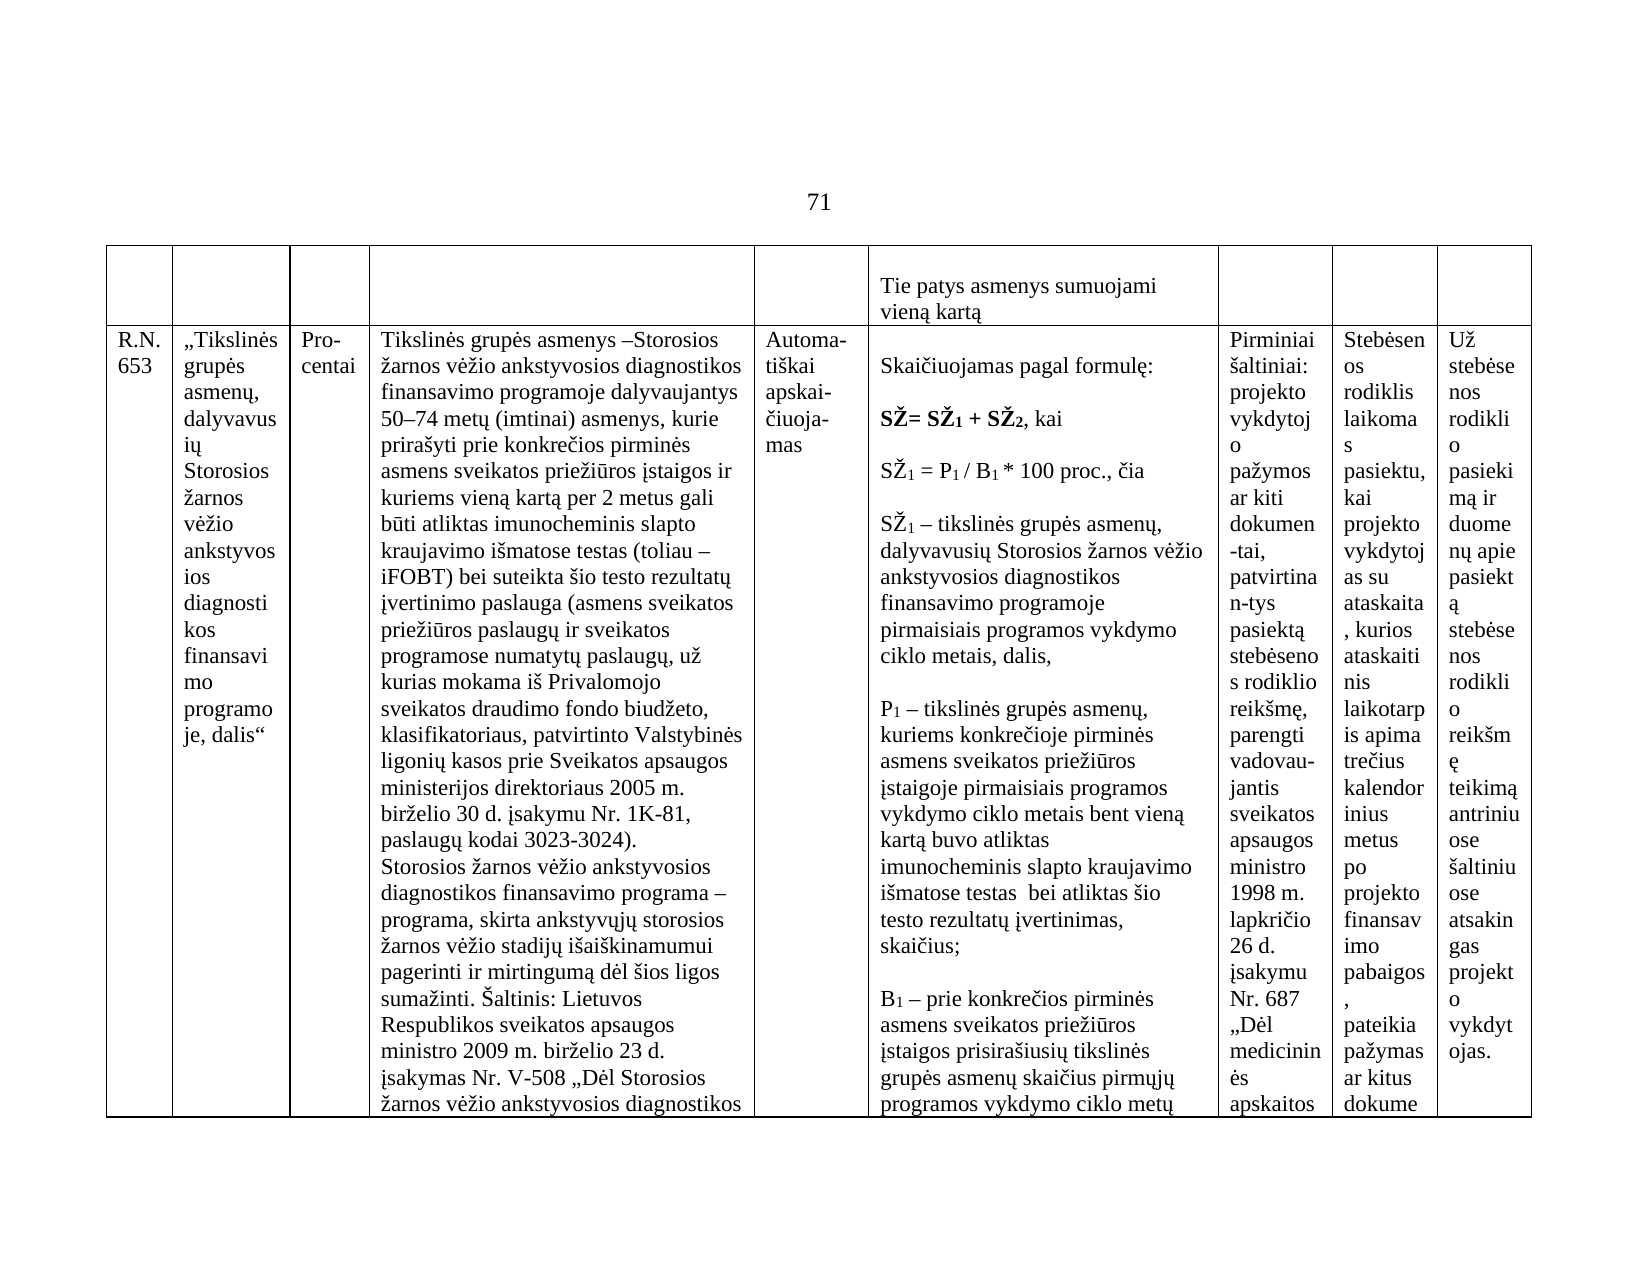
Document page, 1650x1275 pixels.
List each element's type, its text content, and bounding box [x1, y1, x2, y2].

table_cell [1438, 246, 1531, 325]
table_cell Tie patys asmenys sumuojami vieną kartą [869, 246, 1218, 325]
table_cell Stebėsenos rodiklis laikomas pasiektu, kai projekto vykdytojas su ataskaita, kurios ataskaitinis laikotarpis apima trečius kalendorinius metus po projekto finansavimo pabaigos, pateikia pažymas ar kitus dokume [1333, 326, 1437, 1116]
table_cell Pirminiai šaltiniai: projekto vykdytojo pažymos ar kiti dokumen-tai, patvirtinan-tys pasiektą stebėsenos rodiklio reikšmę, parengti vadovau-jantis sveikatos apsaugos ministro 1998 m. lapkričio 26 d. įsakymu Nr. 687 „Dėl medicininės apskaitos [1219, 326, 1332, 1116]
table_cell „Tikslinės grupės asmenų, dalyvavusių Storosios žarnos vėžio ankstyvosios diagnostikos finansavimo programoje, dalis“ [173, 326, 289, 1116]
table_cell Skaičiuojamas pagal formulę: SŽ= SŽ1 + SŽ2, kai SŽ1 = P1 / B1 * 100 proc., čia SŽ1 – tikslinės grupės asmenų, dalyvavusių Storosios žarnos vėžio ankstyvosios diagnostikos finansavimo programoje pirmaisiais programos vykdymo ciklo metais, dalis, P1 – tikslinės grupės asmenų, kuriems konkrečioje pirminės asmens sveikatos priežiūros įstaigoje pirmaisiais programos vykdymo ciklo metais bent vieną kartą buvo atliktas imunocheminis slapto kraujavimo išmatose testas bei atliktas šio testo rezultatų įvertinimas, skaičius; B1 – prie konkrečios pirminės asmens sveikatos priežiūros įstaigos prisirašiusių tikslinės grupės asmenų skaičius pirmųjų programos vykdymo ciklo metų [869, 326, 1218, 1116]
table_cell Tikslinės grupės asmenys –Storosios žarnos vėžio ankstyvosios diagnostikos finansavimo programoje dalyvaujantys 50–74 metų (imtinai) asmenys, kurie prirašyti prie konkrečios pirminės asmens sveikatos priežiūros įstaigos ir kuriems vieną kartą per 2 metus gali būti atliktas imunocheminis slapto kraujavimo išmatose testas (toliau – iFOBT) bei suteikta šio testo rezultatų įvertinimo paslauga (asmens sveikatos priežiūros paslaugų ir sveikatos programose numatytų paslaugų, už kurias mokama iš Privalomojo sveikatos draudimo fondo biudžeto, klasifikatoriaus, patvirtinto Valstybinės ligonių kasos prie Sveikatos apsaugos ministerijos direktoriaus 2005 m. birželio 30 d. įsakymu Nr. 1K-81, paslaugų kodai 3023-3024). Storosios žarnos vėžio ankstyvosios diagnostikos finansavimo programa – programa, skirta ankstyvųjų storosios žarnos vėžio stadijų išaiškinamumui pagerinti ir mirtingumą dėl šios ligos sumažinti. Šaltinis: Lietuvos Respublikos sveikatos apsaugos ministro 2009 m. birželio 23 d. įsakymas Nr. V-508 „Dėl Storosios žarnos vėžio ankstyvosios diagnostikos [370, 326, 754, 1116]
table_cell Už stebėsenos rodiklio pasiekimą ir duomenų apie pasiektą stebėsenos rodiklio reikšmę teikimą antriniuose šaltiniuose atsakingas projekto vykdytojas. [1438, 326, 1531, 1116]
table_cell [755, 246, 868, 325]
table_cell Pro-centai [291, 326, 369, 1116]
table_cell [173, 246, 289, 325]
table_cell [1333, 246, 1437, 325]
table_cell R.N.653 [107, 326, 172, 1116]
table_cell [107, 246, 172, 325]
table_cell Automa-tiškai apskai-čiuoja-mas [755, 326, 868, 1116]
table_cell [291, 246, 369, 325]
